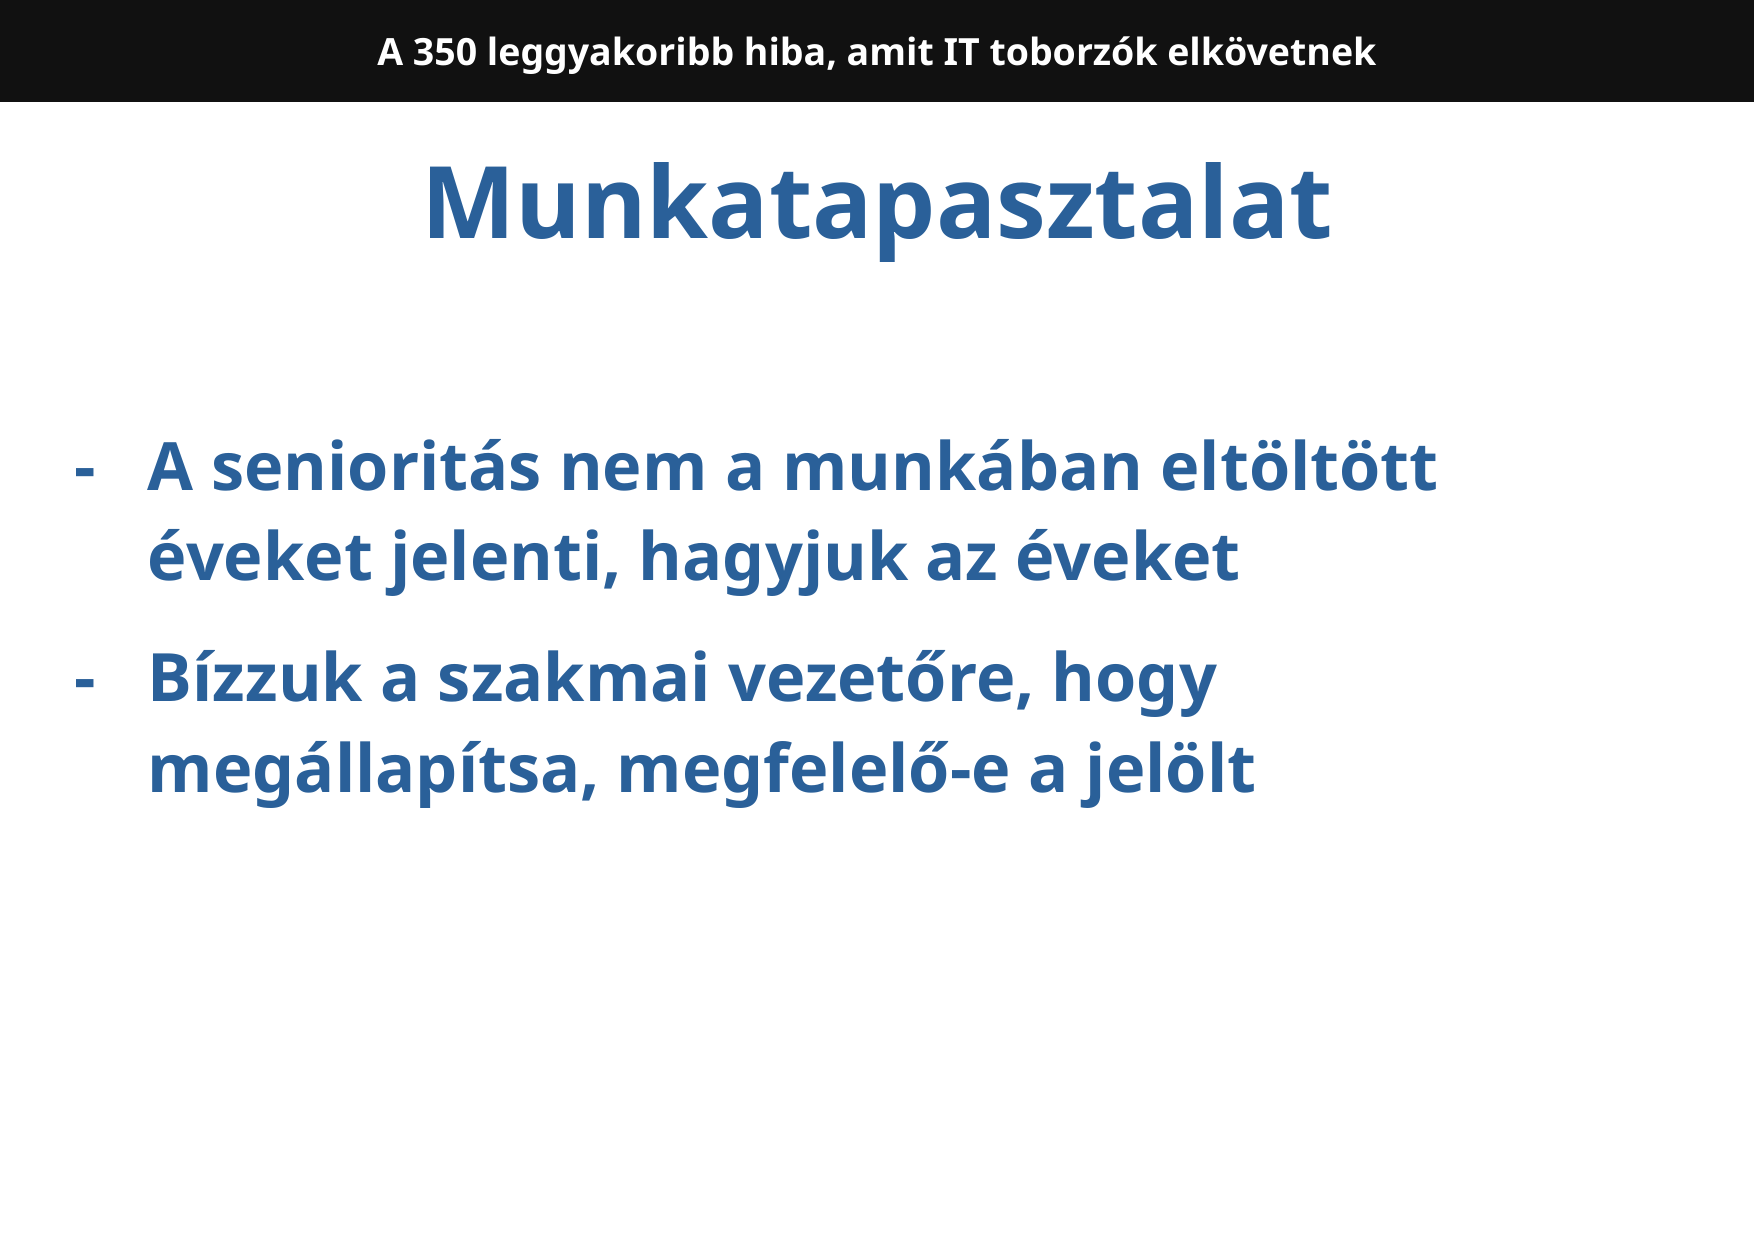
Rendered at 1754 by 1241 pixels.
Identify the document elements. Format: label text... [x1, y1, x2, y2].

text - A senioritás nem a munkában eltöltött éveket jelenti, hagyjuk az éveket [74, 419, 1754, 600]
text Munkatapasztalat [0, 132, 1754, 268]
text - Bízzuk a szakmai vezetőre, hogy megállapítsa, megfelelő-e a jelölt [74, 630, 1754, 812]
